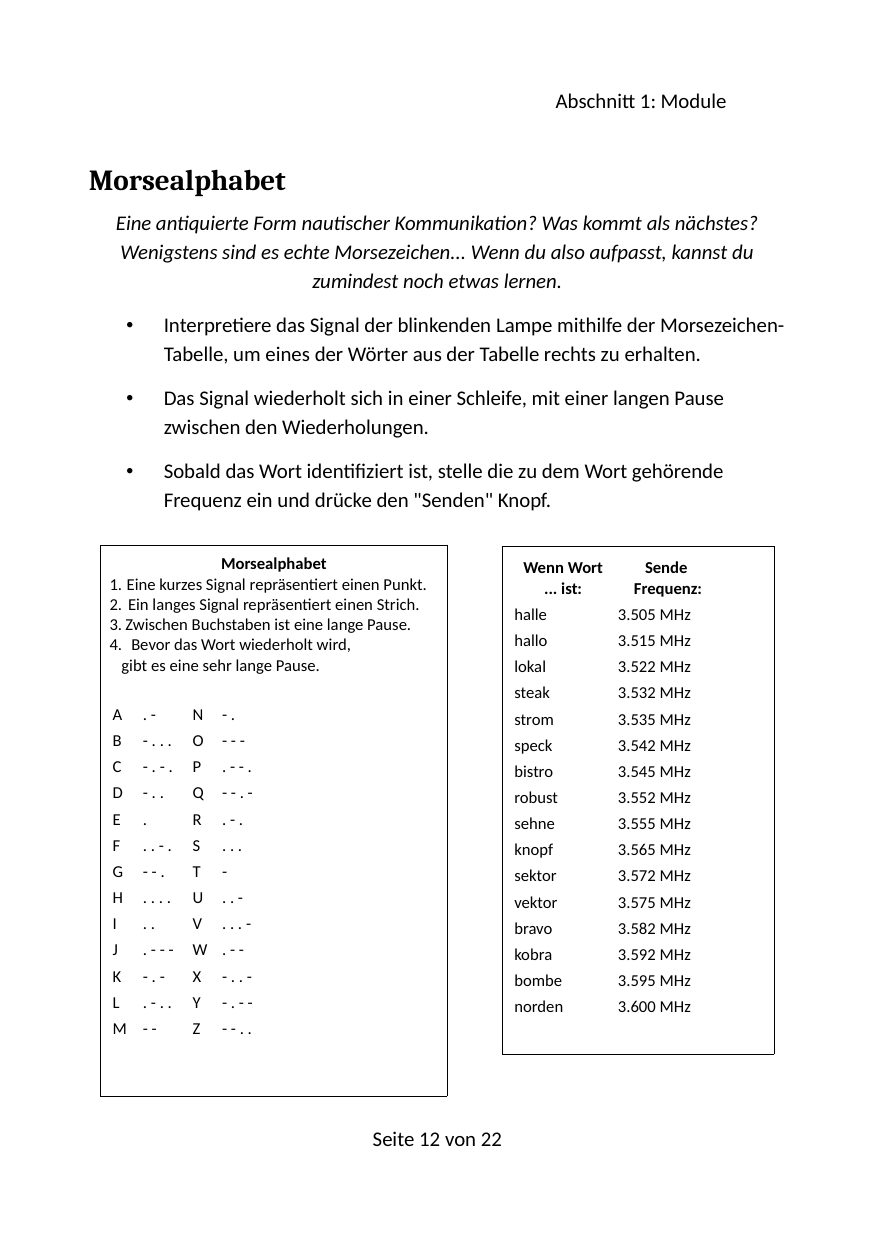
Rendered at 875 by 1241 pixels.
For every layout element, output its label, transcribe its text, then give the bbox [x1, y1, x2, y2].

table_cell 3.535 MHz [615, 706, 721, 732]
table_cell - . . [140, 780, 189, 806]
table_cell 3.575 MHz [615, 889, 721, 915]
table_cell . . . [219, 832, 273, 858]
table_cell kobra [511, 941, 615, 967]
table_cell U [189, 885, 219, 911]
table_cell B [109, 728, 140, 754]
list Sobald das Wort identifiziert ist, stelle die zu dem Wort gehörende Frequenz ein und drücke den "Senden" Knopf. [126, 458, 786, 513]
table_cell 3.552 MHz [615, 784, 721, 811]
table_cell . [140, 806, 189, 832]
table_cell L [109, 989, 140, 1015]
table_cell - - . - [219, 780, 273, 806]
list Interpretiere das Signal der blinkenden Lampe mithilfe der Morsezeichen-Tabelle, um eines der Wörter aus der Tabelle rechts zu erhalten. [126, 312, 786, 367]
table_cell . - . . [140, 989, 189, 1015]
table_cell S [189, 832, 219, 858]
table_cell bravo [511, 915, 615, 941]
table_cell 3.595 MHz [615, 968, 721, 993]
table_cell - . - - [219, 989, 273, 1015]
table_cell G [109, 858, 140, 884]
table_cell Z [189, 1015, 219, 1041]
table_cell . . - [219, 885, 273, 911]
list Ein langes Signal repräsentiert einen Strich. [109, 594, 438, 614]
table_cell P [189, 754, 219, 780]
table_cell . - - [219, 937, 273, 963]
table_cell speck [511, 732, 615, 758]
table_cell F [109, 832, 140, 858]
table_cell - - [140, 1015, 189, 1041]
table_cell sehne [511, 811, 615, 837]
table_cell . . - . [140, 832, 189, 858]
table_cell steak [511, 680, 615, 706]
table_cell - . . . [140, 728, 189, 754]
table_cell . - [140, 701, 189, 728]
table_cell J [109, 937, 140, 963]
table_cell 3.572 MHz [615, 863, 721, 889]
list Zwischen Buchstaben ist eine lange Pause. [109, 614, 438, 635]
table_cell Y [189, 989, 219, 1015]
table_cell - - . [140, 858, 189, 884]
list [101, 546, 447, 1096]
table_cell O [189, 728, 219, 754]
table_cell 3.505 MHz [615, 601, 721, 627]
table_cell . . [140, 911, 189, 937]
table_cell strom [511, 706, 615, 732]
table_cell - [219, 858, 273, 884]
table_cell bombe [511, 968, 615, 993]
table_cell C [109, 754, 140, 780]
table_cell . . . - [219, 911, 273, 937]
table_cell T [189, 858, 219, 884]
table_header Sende Frequenz: [615, 555, 721, 601]
table_cell 3.542 MHz [615, 732, 721, 758]
table_cell 3.565 MHz [615, 837, 721, 863]
table_cell . - - . [219, 754, 273, 780]
table_header [140, 675, 189, 701]
table_cell - . - [140, 963, 189, 989]
table_cell 3.545 MHz [615, 758, 721, 784]
table_cell knopf [511, 837, 615, 863]
table_cell K [109, 963, 140, 989]
table_cell N [189, 701, 219, 728]
text Eine antiquierte Form nautischer Kommunikation? Was kommt als nächstes? Wenigstens sind es echte Morsezeichen... Wenn du also aufpasst, kannst du zumindest noch etwas lernen. [88, 210, 786, 294]
list Das Signal wiederholt sich in einer Schleife, mit einer langen Pause zwischen den Wiederholungen. [126, 385, 786, 440]
table_cell R [189, 806, 219, 832]
table_cell M [109, 1015, 140, 1041]
table_cell hallo [511, 628, 615, 654]
table_cell 3.600 MHz [615, 994, 721, 1020]
table_cell 3.522 MHz [615, 654, 721, 680]
table_cell A [109, 701, 140, 728]
table_cell . . . . [140, 885, 189, 911]
table_cell sektor [511, 863, 615, 889]
table_cell 3.582 MHz [615, 915, 721, 941]
table_cell - . - . [140, 754, 189, 780]
table_header Wenn Wort ... ist: [511, 555, 615, 601]
table_cell - - . . [219, 1015, 273, 1041]
table_cell I [109, 911, 140, 937]
table_cell Q [189, 780, 219, 806]
table_cell robust [511, 784, 615, 811]
subtitle Morsealphabet [88, 164, 786, 198]
table_header [219, 675, 273, 701]
table_cell 3.592 MHz [615, 941, 721, 967]
table_cell . - . [219, 806, 273, 832]
table_cell 3.532 MHz [615, 680, 721, 706]
table_cell V [189, 911, 219, 937]
table_cell D [109, 780, 140, 806]
table_cell X [189, 963, 219, 989]
table_cell 3.555 MHz [615, 811, 721, 837]
table_cell - . . - [219, 963, 273, 989]
list Bevor das Wort wiederholt wird, gibt es eine sehr lange Pause. [109, 635, 367, 675]
table_cell halle [511, 601, 615, 627]
table_cell . - - - [140, 937, 189, 963]
list Eine kurzes Signal repräsentiert einen Punkt. [109, 574, 438, 594]
table_cell lokal [511, 654, 615, 680]
table_cell - - - [219, 728, 273, 754]
table_header [189, 675, 219, 701]
table_header [109, 675, 140, 701]
table_cell E [109, 806, 140, 832]
list Morsealphabet [109, 553, 438, 574]
table_cell 3.515 MHz [615, 628, 721, 654]
list [503, 547, 774, 1054]
table_cell W [189, 937, 219, 963]
table_cell H [109, 885, 140, 911]
table_cell norden [511, 994, 615, 1020]
table_cell bistro [511, 758, 615, 784]
table_cell vektor [511, 889, 615, 915]
table_cell - . [219, 701, 273, 728]
